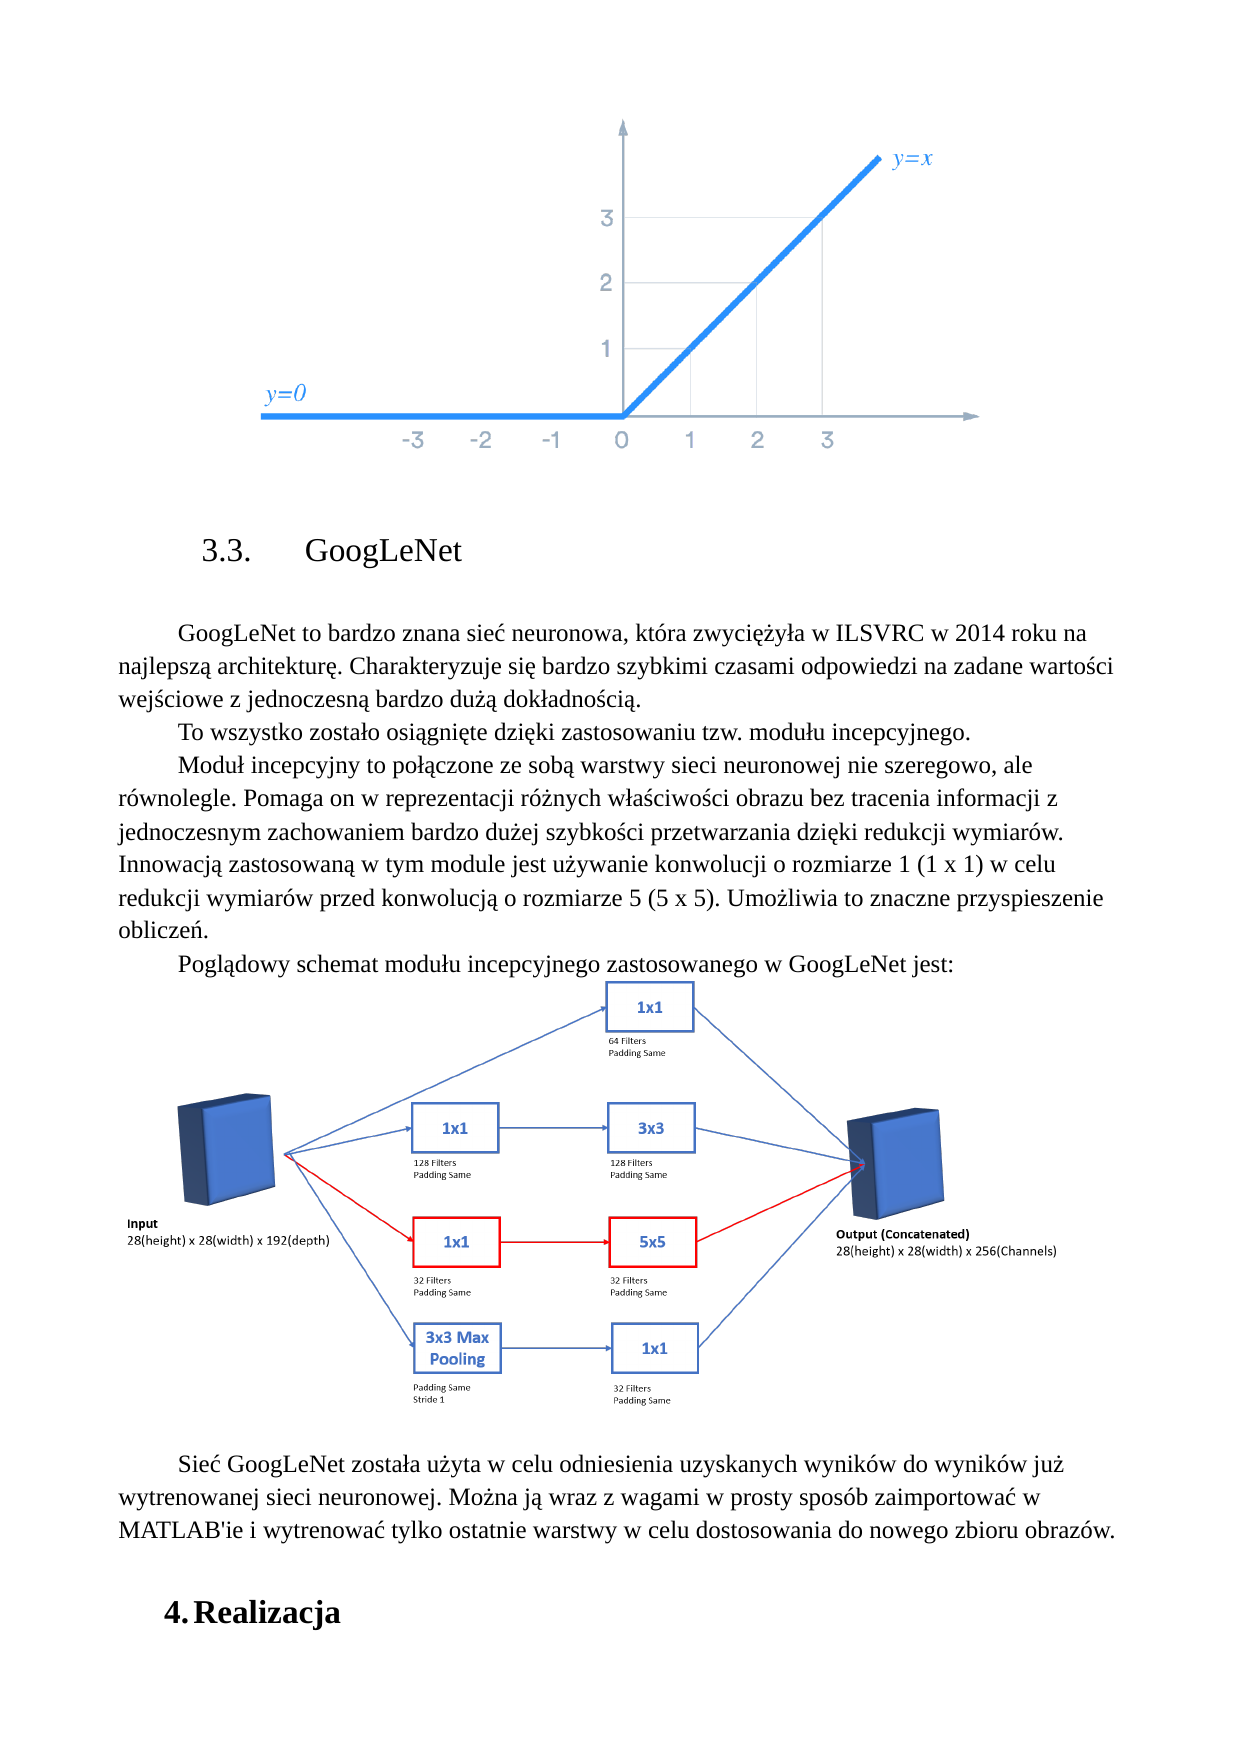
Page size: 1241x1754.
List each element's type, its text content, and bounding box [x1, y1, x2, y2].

text To wszystko zostało osiągnięte dzięki zastosowaniu tzw. modułu incepcyjnego. [118, 717, 1122, 746]
text Sieć GoogLeNet została użyta w celu odniesienia uzyskanych wyników do wyników już wytrenowanej sieci neuronowej. Można ją wraz z wagami w prosty sposób zaimportować w MATLAB'ie i wytrenować tylko ostatnie warstwy w celu dostosowania do nowego zbioru obrazów. [118, 1449, 1122, 1544]
list GoogLeNet [193, 530, 1122, 569]
picture [260, 118, 980, 449]
text Poglądowy schemat modułu incepcyjnego zastosowanego w GoogLeNet jest: [118, 949, 1122, 977]
list Realizacja [156, 1592, 1122, 1631]
text GoogLeNet to bardzo znana sieć neuronowa, która zwyciężyła w ILSVRC w 2014 roku na najlepszą architekturę. Charakteryzuje się bardzo szybkimi czasami odpowiedzi na zadane wartości wejściowe z jednoczesną bardzo dużą dokładnością. [118, 618, 1122, 713]
text Moduł incepcyjny to połączone ze sobą warstwy sieci neuronowej nie szeregowo, ale równolegle. Pomaga on w reprezentacji różnych właściwości obrazu bez tracenia informacji z jednoczesnym zachowaniem bardzo dużej szybkości przetwarzania dzięki redukcji wymiarów. Innowacją zastosowaną w tym module jest używanie konwolucji o rozmiarze 1 (1 x 1) w celu redukcji wymiarów przed konwolucją o rozmiarze 5 (5 x 5). Umożliwia to znaczne przyspieszenie obliczeń. [118, 751, 1122, 944]
picture [118, 981, 1123, 1412]
